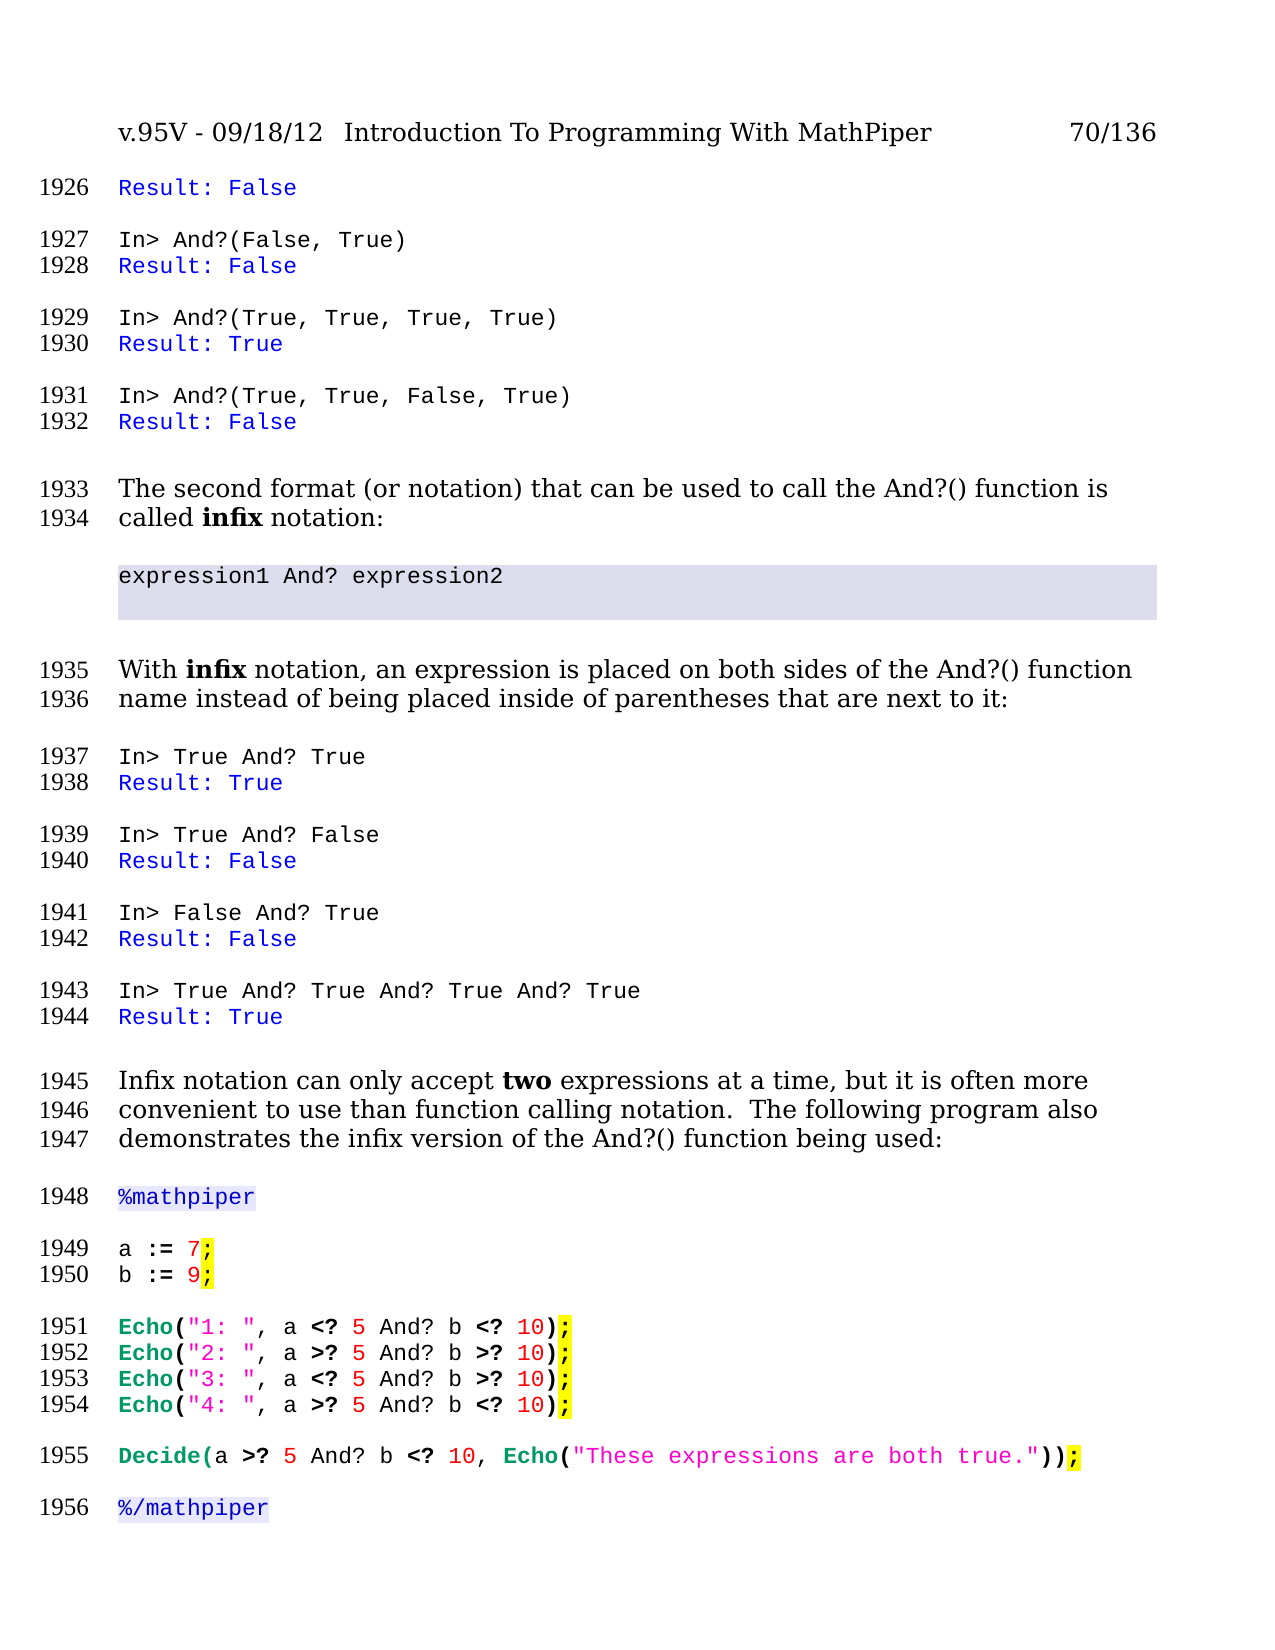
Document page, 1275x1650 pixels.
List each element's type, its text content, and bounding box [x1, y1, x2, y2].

text Echo("3: ", a <? 5 And? b >? 10); [118, 1367, 1157, 1393]
text In> False And? True [118, 901, 1157, 927]
text Infix notation can only accept two expressions at a time, but it is often more convenient to use than function calling notation. The following program also demonstrates the infix version of the And?() function being used: [118, 1066, 1157, 1153]
table_header expression1 And? expression2 [118, 565, 1157, 620]
text a := 7; [118, 1237, 1157, 1263]
text b := 9; [118, 1263, 1157, 1289]
text Echo("4: ", a >? 5 And? b <? 10); [118, 1393, 1157, 1419]
text Result: True [118, 1005, 1157, 1031]
text Result: False [118, 177, 1157, 203]
text Echo("1: ", a <? 5 And? b <? 10); [118, 1315, 1157, 1341]
text In> True And? True [118, 746, 1157, 772]
text In> True And? False [118, 823, 1157, 849]
text Result: True [118, 332, 1157, 358]
text In> And?(True, True, True, True) [118, 306, 1157, 332]
text The second format (or notation) that can be used to call the And?() function is called infix notation: [118, 474, 1157, 533]
text Result: False [118, 410, 1157, 436]
text Echo("2: ", a >? 5 And? b >? 10); [118, 1341, 1157, 1367]
text Result: False [118, 849, 1157, 875]
text In> True And? True And? True And? True [118, 979, 1157, 1005]
text %mathpiper [118, 1186, 1157, 1211]
text In> And?(True, True, False, True) [118, 384, 1157, 410]
text With infix notation, an expression is placed on both sides of the And?() function name instead of being placed inside of parentheses that are next to it: [118, 655, 1157, 714]
text Result: False [118, 927, 1157, 953]
text In> And?(False, True) [118, 229, 1157, 254]
text %/mathpiper [118, 1497, 1157, 1523]
text Result: True [118, 772, 1157, 797]
text Result: False [118, 254, 1157, 281]
text Decide(a >? 5 And? b <? 10, Echo("These expressions are both true.")); [118, 1445, 1157, 1471]
